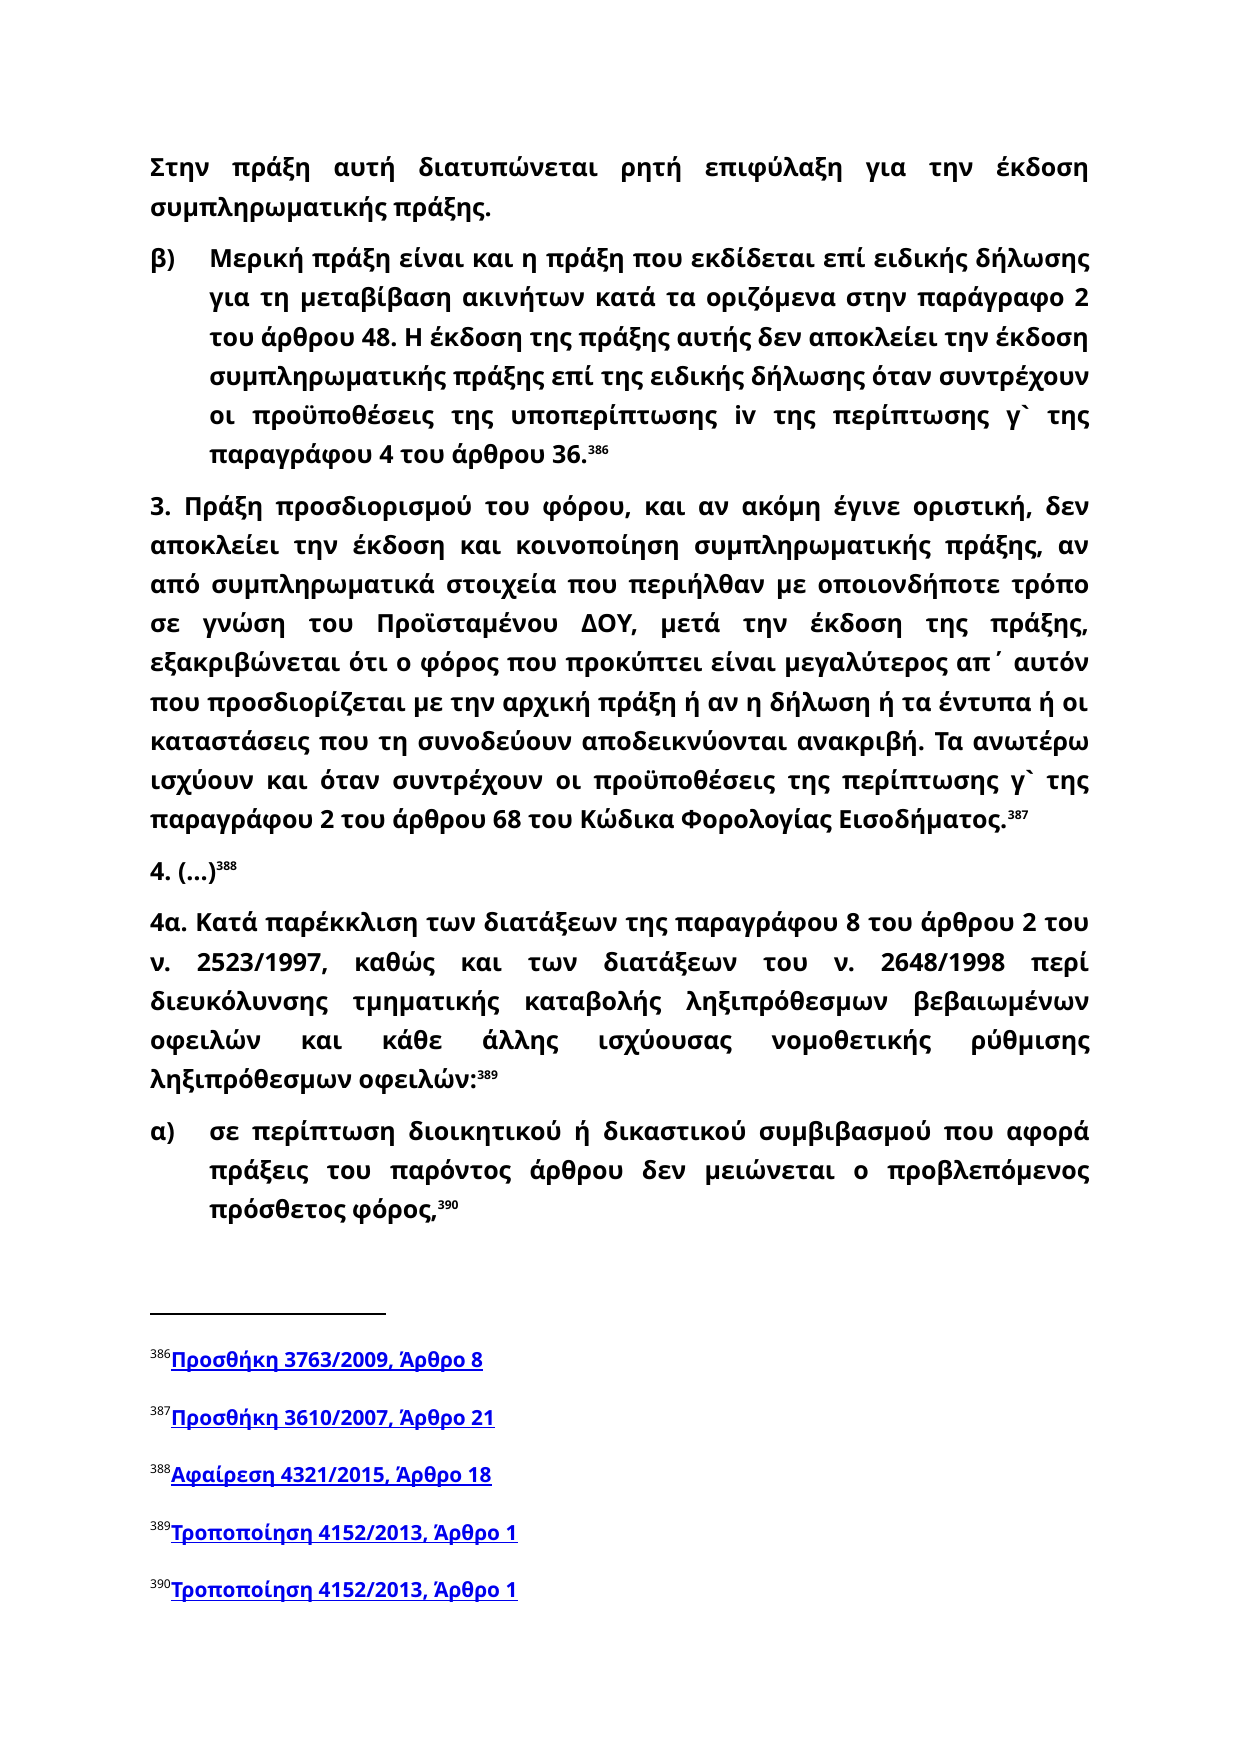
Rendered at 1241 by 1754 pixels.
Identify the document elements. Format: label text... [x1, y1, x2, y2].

text Τροποποίηση 4152/2013, Άρθρο 1 [150, 1576, 1090, 1604]
list β) Μερική πράξη είναι και η πράξη που εκδίδεται επί ειδικής δήλωσης για τη μεταβίβαση ακινήτων κατά τα οριζόμενα στην παράγραφο 2 του άρθρου 48. Η έκδοση της πράξης αυτής δεν αποκλείει την έκδοση συμπληρωματικής πράξης επί της ειδικής δήλωσης όταν συντρέχουν οι προϋποθέσεις της υποπερίπτωσης iv της περίπτωσης γ` της παραγράφου 4 του άρθρου 36. [150, 241, 1090, 471]
text Τροποποίηση 4152/2013, Άρθρο 1 [150, 1518, 1090, 1546]
text 3. Πράξη προσδιορισμού του φόρου, και αν ακόμη έγινε οριστική, δεν αποκλείει την έκδοση και κοινοποίηση συμπληρωματικής πράξης, αν από συμπληρωματικά στοιχεία που περιήλθαν με οποιονδήποτε τρόπο σε γνώση του Προϊσταμένου ΔΟΥ, μετά την έκδοση της πράξης, εξακριβώνεται ότι ο φόρος που προκύπτει είναι μεγαλύτερος απ΄ αυτόν που προσδιορίζεται με την αρχική πράξη ή αν η δήλωση ή τα έντυπα ή οι καταστάσεις που τη συνοδεύουν αποδεικνύονται ανακριβή. Τα ανωτέρω ισχύουν και όταν συντρέχουν οι προϋποθέσεις της περίπτωσης γ` της παραγράφου 2 του άρθρου 68 του Κώδικα Φορολογίας Εισοδήματος. [150, 488, 1090, 836]
text 4α. Κατά παρέκκλιση των διατάξεων της παραγράφου 8 του άρθρου 2 του ν. 2523/1997, καθώς και των διατάξεων του ν. 2648/1998 περί διευκόλυνσης τμηματικής καταβολής ληξιπρόθεσμων βεβαιωμένων οφειλών και κάθε άλλης ισχύουσας νομοθετικής ρύθμισης ληξιπρόθεσμων οφειλών: [150, 905, 1090, 1096]
text Προσθήκη 3763/2009, Άρθρο 8 [150, 1345, 1090, 1373]
list α) σε περίπτωση διοικητικού ή δικαστικού συμβιβασμού που αφορά πράξεις του παρόντος άρθρου δεν μειώνεται ο προβλεπόμενος πρόσθετος φόρος, [150, 1113, 1090, 1226]
text Αφαίρεση 4321/2015, Άρθρο 18 [150, 1460, 1090, 1489]
text Στην πράξη αυτή διατυπώνεται ρητή επιφύλαξη για την έκδοση συμπληρωματικής πράξης. [150, 150, 1090, 223]
text Προσθήκη 3610/2007, Άρθρο 21 [150, 1403, 1090, 1431]
text 4. (…) [150, 853, 1090, 887]
